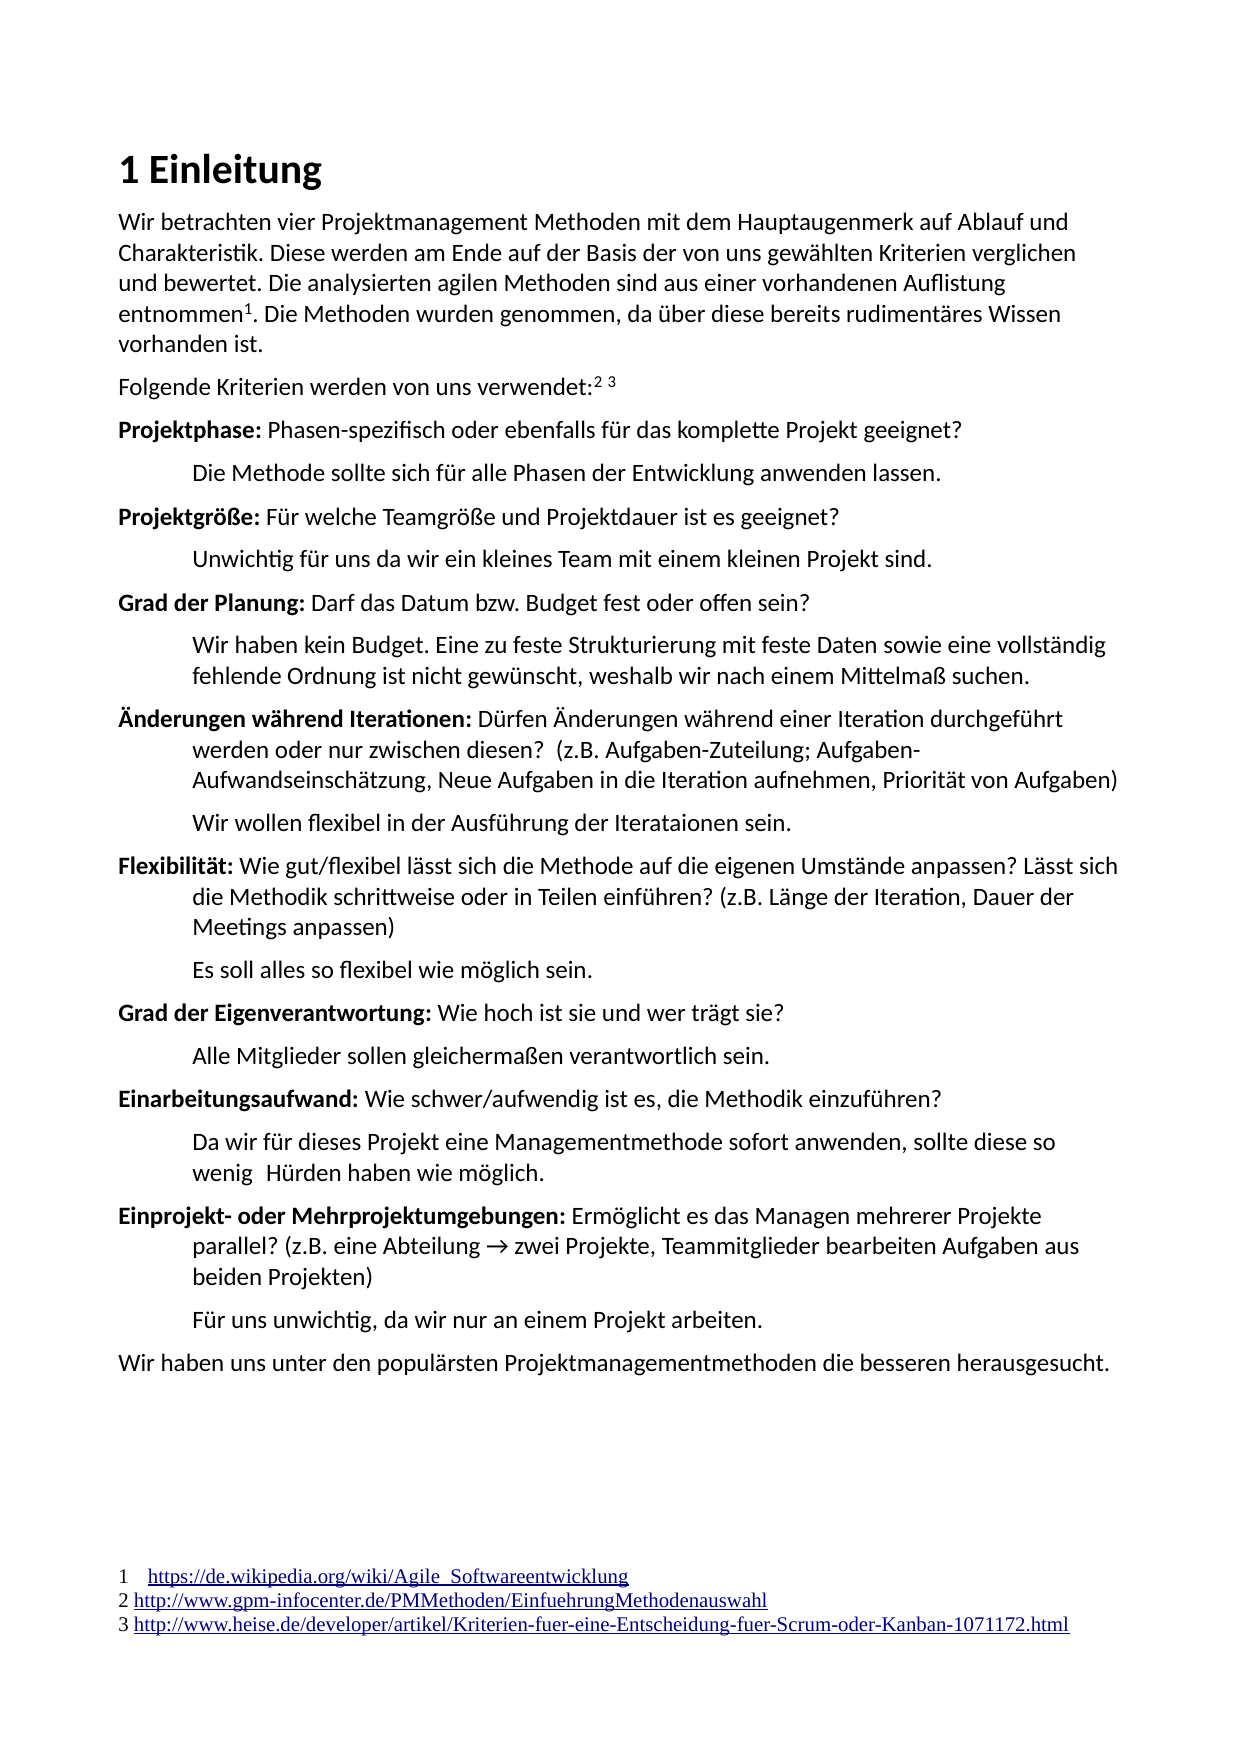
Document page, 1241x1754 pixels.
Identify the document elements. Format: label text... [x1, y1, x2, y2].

text Änderungen während Iterationen: Dürfen Änderungen während einer Iteration durchgeführt werden oder nur zwischen diesen? (z.B. Aufgaben-Zuteilung; Aufgaben- Aufwandseinschätzung, Neue Aufgaben in die Iteration aufnehmen, Priorität von Aufgaben) [118, 703, 1122, 795]
text https://de.wikipedia.org/wiki/Agile_Softwareentwicklung [118, 1564, 1122, 1588]
text Für uns unwichtig, da wir nur an einem Projekt arbeiten. [118, 1304, 1122, 1334]
text Wir haben kein Budget. Eine zu feste Strukturierung mit feste Daten sowie eine vollständig fehlende Ordnung ist nicht gewünscht, weshalb wir nach einem Mittelmaß suchen. [118, 630, 1122, 691]
text Projektphase: Phasen-spezifisch oder ebenfalls für das komplette Projekt geeignet? [118, 414, 1122, 445]
text Unwichtig für uns da wir ein kleines Team mit einem kleinen Projekt sind. [118, 544, 1122, 574]
subtitle 1 Einleitung [118, 143, 1122, 194]
text Wir wollen flexibel in der Ausführung der Iterataionen sein. [118, 807, 1122, 838]
text Wir haben uns unter den populärsten Projektmanagementmethoden die besseren herausgesucht. [118, 1347, 1122, 1378]
text Da wir für dieses Projekt eine Managementmethode sofort anwenden, sollte diese so wenig Hürden haben wie möglich. [118, 1126, 1122, 1187]
text Einprojekt- oder Mehrprojektumgebungen: Ermöglicht es das Managen mehrerer Projekte parallel? (z.B. eine Abteilung → zwei Projekte, Teammitglieder bearbeiten Aufgaben aus beiden Projekten) [118, 1200, 1122, 1292]
text Grad der Eigenverantwortung: Wie hoch ist sie und wer trägt sie? [118, 997, 1122, 1028]
text http://www.gpm-infocenter.de/PMMethoden/EinfuehrungMethodenauswahl [118, 1588, 1122, 1612]
text Grad der Planung: Darf das Datum bzw. Budget fest oder offen sein? [118, 587, 1122, 617]
text Projektgröße: Für welche Teamgröße und Projektdauer ist es geeignet? [118, 501, 1122, 531]
text Flexibilität: Wie gut/flexibel lässt sich die Methode auf die eigenen Umstände anpassen? Lässt sich die Methodik schrittweise oder in Teilen einführen? (z.B. Länge der Iteration, Dauer der Meetings anpassen) [118, 850, 1122, 942]
text Die Methode sollte sich für alle Phasen der Entwicklung anwenden lassen. [118, 458, 1122, 488]
text Alle Mitglieder sollen gleichermaßen verantwortlich sein. [118, 1040, 1122, 1071]
text Es soll alles so flexibel wie möglich sein. [118, 954, 1122, 985]
text Folgende Kriterien werden von uns verwendet: [118, 372, 1122, 402]
text Wir betrachten vier Projektmanagement Methoden mit dem Hauptaugenmerk auf Ablauf und Charakteristik. Diese werden am Ende auf der Basis der von uns gewählten Kriterien verglichen und bewertet. Die analysierten agilen Methoden sind aus einer vorhandenen Auflistung entnommen. Die Methoden wurden genommen, da über diese bereits rudimentäres Wissen vorhanden ist. [118, 206, 1122, 359]
text Einarbeitungsaufwand: Wie schwer/aufwendig ist es, die Methodik einzuführen? [118, 1083, 1122, 1114]
text http://www.heise.de/developer/artikel/Kriterien-fuer-eine-Entscheidung-fuer-Scrum-oder-Kanban-1071172.html [118, 1612, 1122, 1636]
